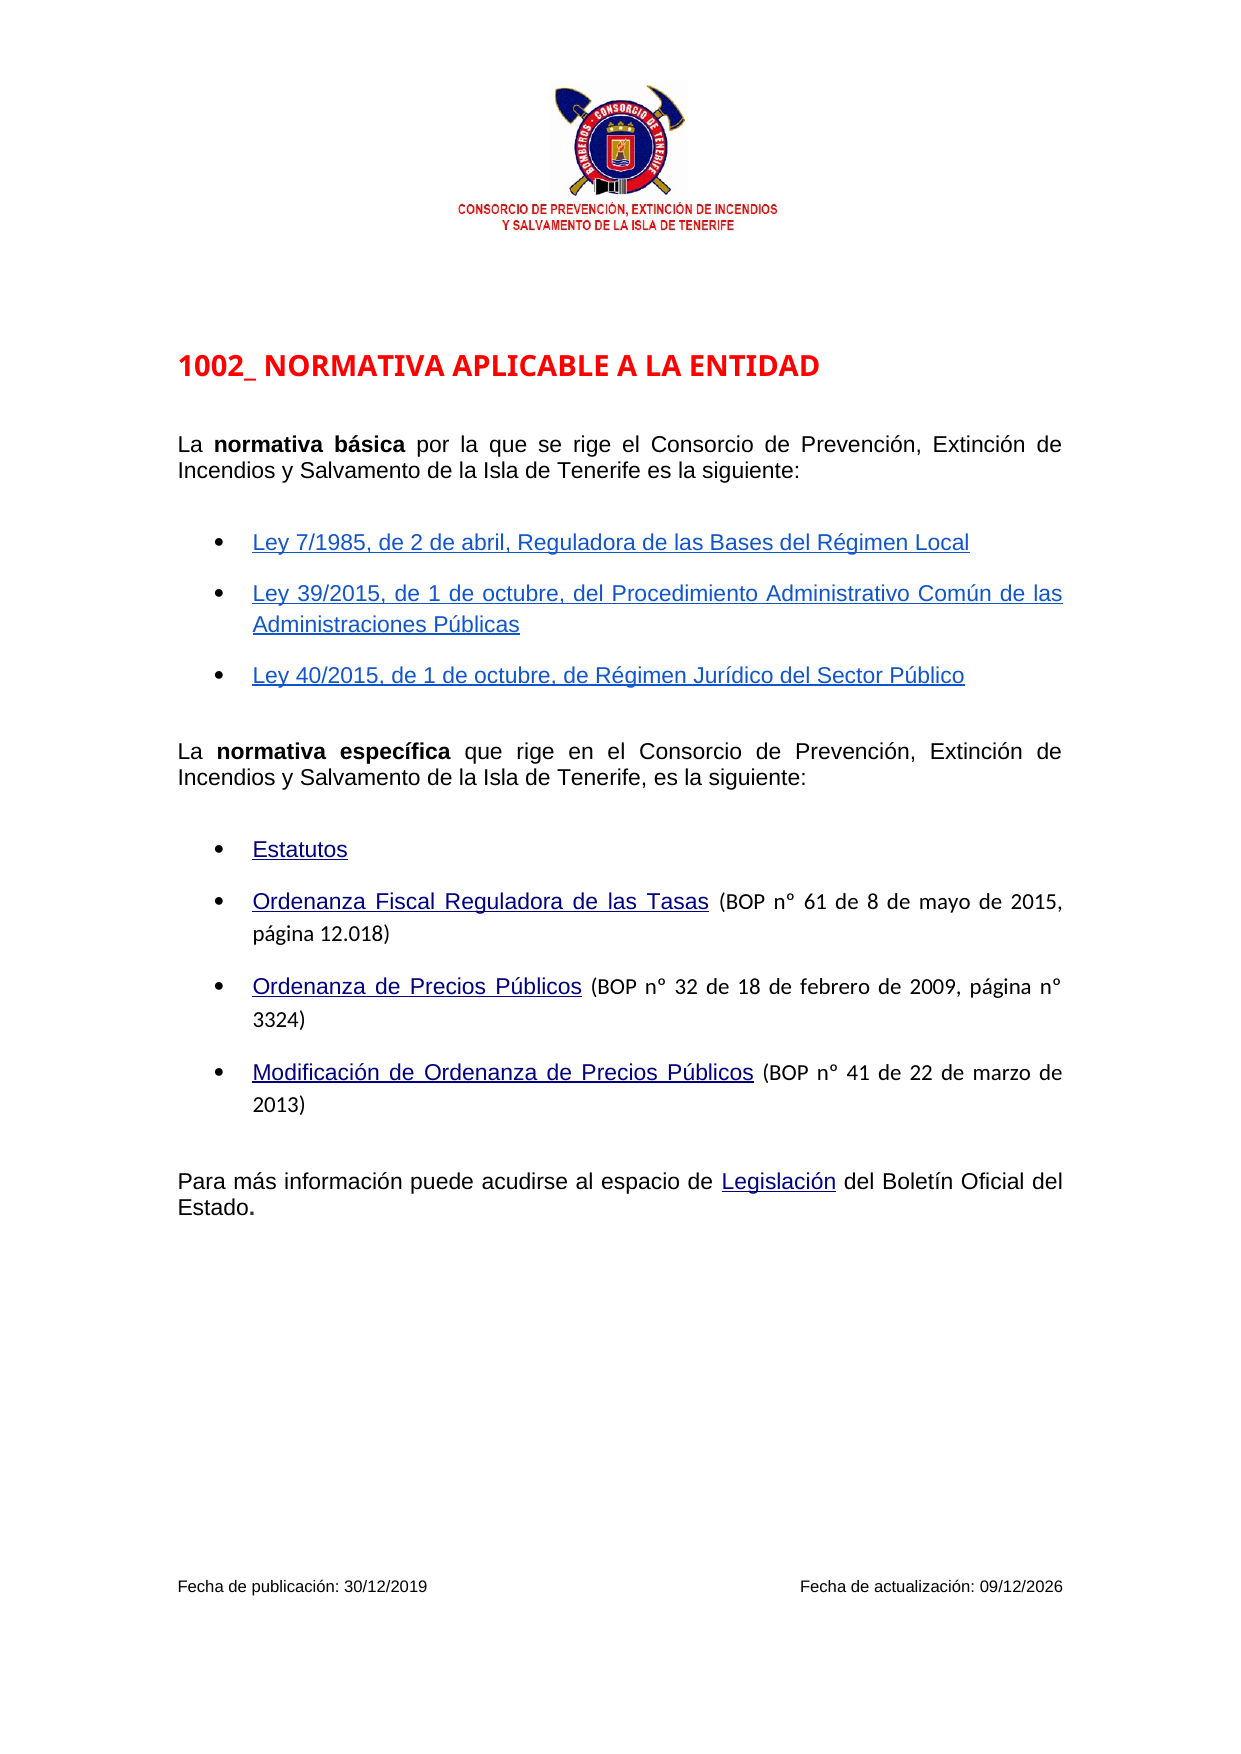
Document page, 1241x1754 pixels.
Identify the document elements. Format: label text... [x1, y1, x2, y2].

list Ley 40/2015, de 1 de octubre, de Régimen Jurídico del Sector Público [215, 662, 1063, 688]
list Ordenanza Fiscal Reguladora de las Tasas (BOP nº 61 de 8 de mayo de 2015, página 12.018) [215, 887, 1063, 947]
list Ley 7/1985, de 2 de abril, Reguladora de las Bases del Régimen Local [215, 529, 1063, 556]
list Ordenanza de Precios Públicos (BOP nº 32 de 18 de febrero de 2009, página nº 3324) [215, 972, 1063, 1033]
subtitle 1002_ Normativa Aplicable a la Entidad [177, 345, 1063, 385]
text Para más información puede acudirse al espacio de Legislación del Boletín Oficial del Estado. [177, 1168, 1063, 1221]
list Ley 39/2015, de 1 de octubre, del Procedimiento Administrativo Común de las Administraciones Públicas [215, 580, 1063, 637]
text La normativa básica por la que se rige el Consorcio de Prevención, Extinción de Incendios y Salvamento de la Isla de Tenerife es la siguiente: [177, 431, 1063, 483]
list Modificación de Ordenanza de Precios Públicos (BOP nº 41 de 22 de marzo de 2013) [215, 1058, 1063, 1118]
text La normativa específica que rige en el Consorcio de Prevención, Extinción de Incendios y Salvamento de la Isla de Tenerife, es la siguiente: [177, 738, 1063, 790]
list Estatutos [215, 836, 1063, 863]
